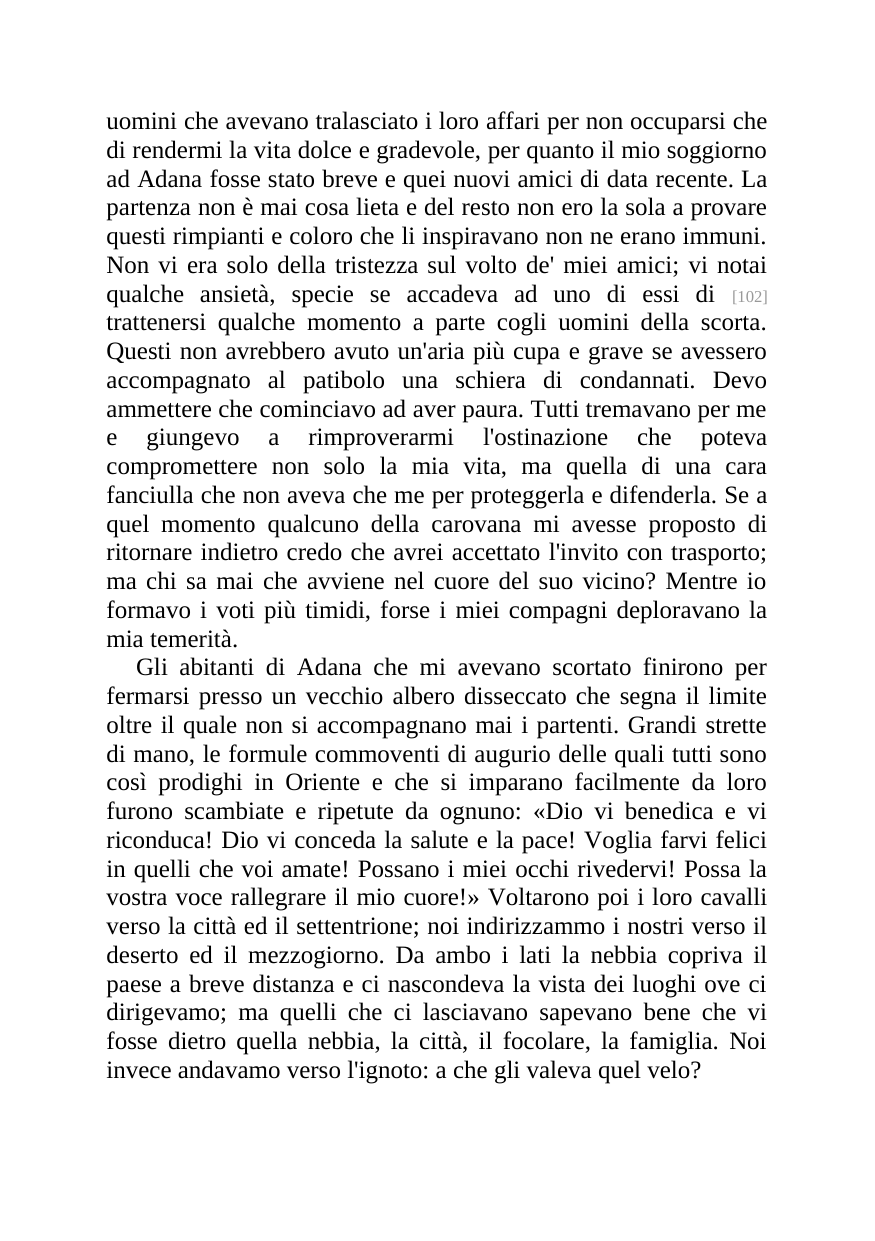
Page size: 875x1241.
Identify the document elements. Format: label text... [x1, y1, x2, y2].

text uomini che avevano tralasciato i loro affari per non occuparsi che di rendermi la vita dolce e gradevole, per quanto il mio soggiorno ad Adana fosse stato breve e quei nuovi amici di data recente. La partenza non è mai cosa lieta e del resto non ero la sola a provare questi rimpianti e coloro che li inspiravano non ne erano immuni. Non vi era solo della tristezza sul volto de' miei amici; vi notai qualche ansietà, specie se accadeva ad uno di essi di [102] trattenersi qualche momento a parte cogli uomini della scorta. Questi non avrebbero avuto un'aria più cupa e grave se avessero accompagnato al patibolo una schiera di condannati. Devo ammettere che cominciavo ad aver paura. Tutti tremavano per me e giungevo a rimproverarmi l'ostinazione che poteva compromettere non solo la mia vita, ma quella di una cara fanciulla che non aveva che me per proteggerla e difenderla. Se a quel momento qualcuno della carovana mi avesse proposto di ritornare indietro credo che avrei accettato l'invito con trasporto; ma chi sa mai che avviene nel cuore del suo vicino? Mentre io formavo i voti più timidi, forse i miei compagni deploravano la mia temerità. [106, 106, 768, 652]
text Gli abitanti di Adana che mi avevano scortato finirono per fermarsi presso un vecchio albero disseccato che segna il limite oltre il quale non si accompagnano mai i partenti. Grandi strette di mano, le formule commoventi di augurio delle quali tutti sono così prodighi in Oriente e che si imparano facilmente da loro furono scambiate e ripetute da ognuno: «Dio vi benedica e vi riconduca! Dio vi conceda la salute e la pace! Voglia farvi felici in quelli che voi amate! Possano i miei occhi rivedervi! Possa la vostra voce rallegrare il mio cuore!» Voltarono poi i loro cavalli verso la città ed il settentrione; noi indirizzammo i nostri verso il deserto ed il mezzogiorno. Da ambo i lati la nebbia copriva il paese a breve distanza e ci nascondeva la vista dei luoghi ove ci dirigevamo; ma quelli che ci lasciavano sapevano bene che vi fosse dietro quella nebbia, la città, il focolare, la famiglia. Noi invece andavamo verso l'ignoto: a che gli valeva quel velo? [106, 652, 768, 1084]
